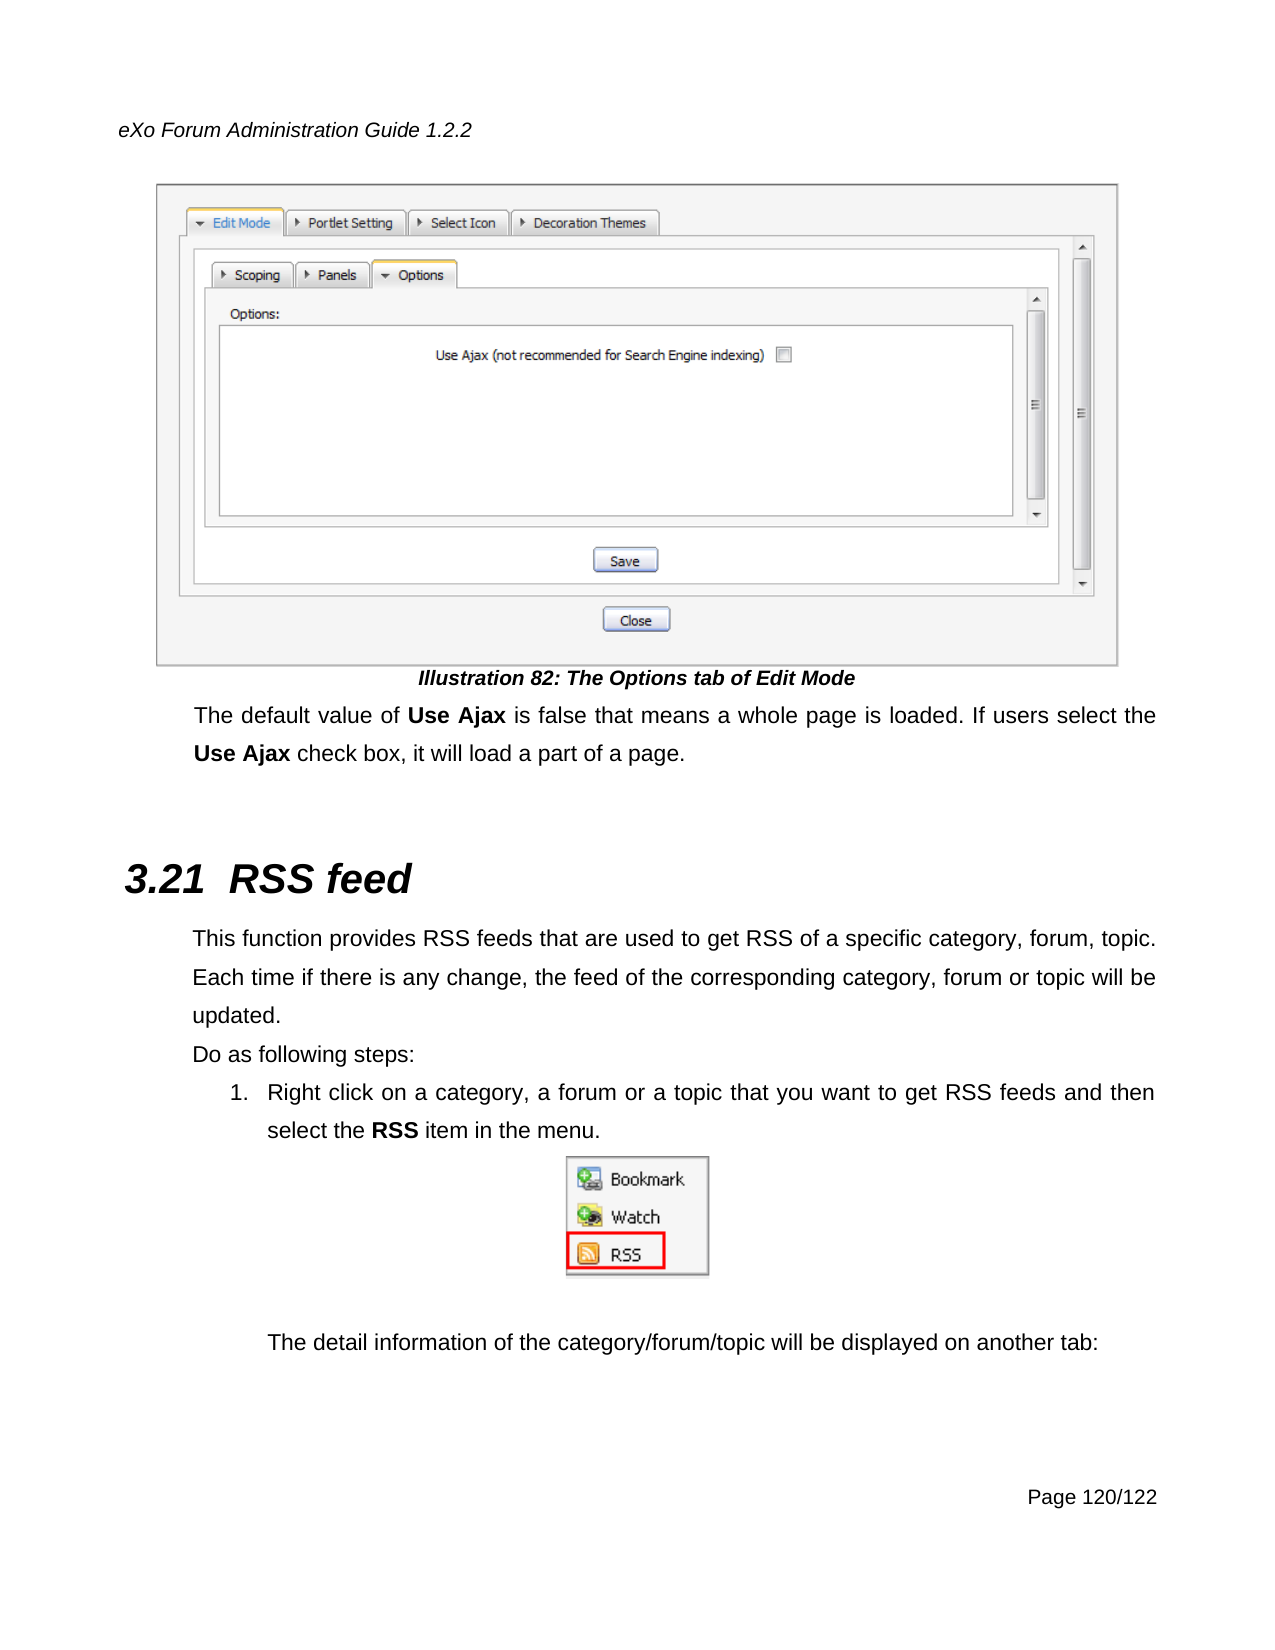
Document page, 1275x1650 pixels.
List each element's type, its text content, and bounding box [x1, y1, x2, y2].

subtitle RSS feed [124, 856, 1157, 903]
text Illustration 82: The Options tab of Edit Mode [156, 667, 1119, 689]
text This function provides RSS feeds that are used to get RSS of a specific category, forum, topic. Each time if there is any change, the feed of the corresponding category, forum or topic will be updated. [192, 926, 1157, 1028]
text Do as following steps: [192, 1041, 1157, 1067]
picture [565, 1156, 710, 1279]
list The detail information of the category/forum/topic will be displayed on another tab: [229, 1330, 1157, 1355]
picture [156, 183, 1120, 667]
list Right click on a category, a forum or a topic that you want to get RSS feeds and then select the RSS item in the menu. [229, 1080, 1157, 1144]
text The default value of Use Ajax is false that means a whole page is loaded. If users select the Use Ajax check box, it will load a part of a page. [156, 171, 1157, 766]
